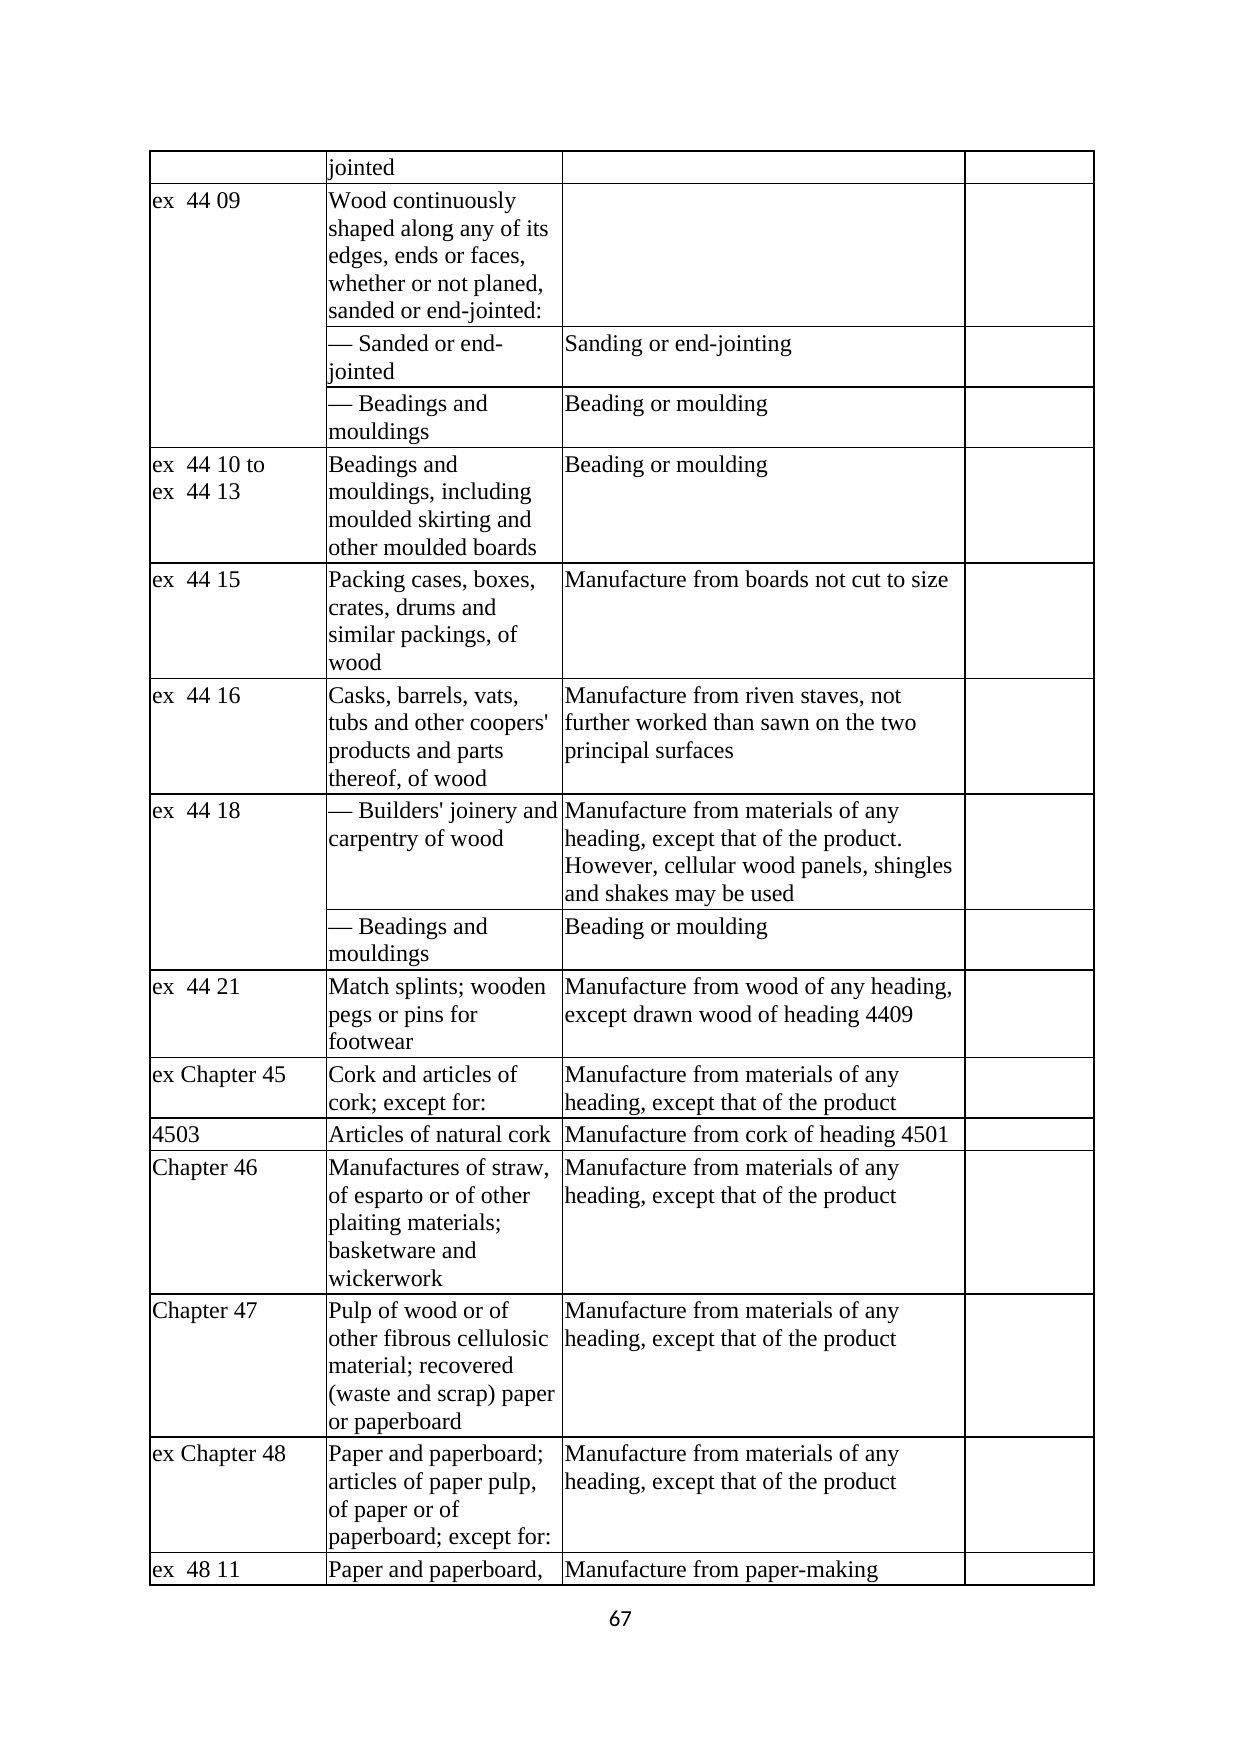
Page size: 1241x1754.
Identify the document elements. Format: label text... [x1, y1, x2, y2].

table_cell Manufacture from materials of any heading, except that of the product [563, 1151, 964, 1293]
table_cell ex Chapter 45 [151, 1058, 326, 1117]
table_cell Manufacture from materials of any heading, except that of the product [563, 1058, 964, 1117]
table_cell 4503 [151, 1119, 326, 1150]
table_cell [966, 971, 1093, 1057]
table_cell Casks, barrels, vats, tubs and other coopers' products and parts thereof, of wood [327, 679, 562, 793]
table_cell Beading or moulding [563, 910, 964, 969]
table_cell Packing cases, boxes, crates, drums and similar packings, of wood [327, 564, 562, 677]
table_cell Articles of natural cork [327, 1119, 562, 1150]
table_cell Manufacture from wood of any heading, except drawn wood of heading 4409 [563, 971, 964, 1057]
table_cell jointed [327, 152, 562, 183]
table_cell Paper and paperboard, [327, 1553, 562, 1584]
table_cell ex 44 09 [151, 184, 326, 446]
table_cell ex 44 10 to ex 44 13 [151, 448, 326, 562]
table_cell Sanding or end-jointing [563, 327, 964, 386]
table_cell Manufactures of straw, of esparto or of other plaiting materials; basketware and wickerwork [327, 1151, 562, 1293]
table_cell Manufacture from boards not cut to size [563, 564, 964, 677]
table_cell — Beadings and mouldings [327, 910, 562, 969]
table_cell ex 44 21 [151, 971, 326, 1057]
table_cell ex 48 11 [151, 1553, 326, 1584]
table_cell Beading or moulding [563, 448, 964, 562]
table_cell Match splints; wooden pegs or pins for footwear [327, 971, 562, 1057]
table_cell Manufacture from cork of heading 4501 [563, 1119, 964, 1150]
table_cell [966, 152, 1093, 183]
table_cell — Builders' joinery and carpentry of wood [327, 795, 562, 908]
table_cell [966, 388, 1093, 446]
table_cell ex 44 16 [151, 679, 326, 793]
table_cell Chapter 46 [151, 1151, 326, 1293]
table_cell Manufacture from materials of any heading, except that of the product. However, cellular wood panels, shingles and shakes may be used [563, 795, 964, 908]
table_cell [966, 1438, 1093, 1552]
table_cell Manufacture from paper-making [563, 1553, 964, 1584]
table_cell [966, 1295, 1093, 1436]
table_cell Paper and paperboard; articles of paper pulp, of paper or of paperboard; except for: [327, 1438, 562, 1552]
table_cell [966, 1151, 1093, 1293]
table_cell Pulp of wood or of other fibrous cellulosic material; recovered (waste and scrap) paper or paperboard [327, 1295, 562, 1436]
table_cell [966, 1058, 1093, 1117]
table_cell — Sanded or end-jointed [327, 327, 562, 386]
table_cell [966, 564, 1093, 677]
table_cell Manufacture from riven staves, not further worked than sawn on the two principal surfaces [563, 679, 964, 793]
table_cell [966, 1119, 1093, 1150]
table_cell Wood continuously shaped along any of its edges, ends or faces, whether or not planed, sanded or end-jointed: [327, 184, 562, 326]
table_cell [563, 184, 964, 326]
table_cell ex 44 18 [151, 795, 326, 969]
table_cell Cork and articles of cork; except for: [327, 1058, 562, 1117]
table_cell [563, 152, 964, 183]
table_cell Manufacture from materials of any heading, except that of the product [563, 1295, 964, 1436]
table_cell Manufacture from materials of any heading, except that of the product [563, 1438, 964, 1552]
table_cell Beadings and mouldings, including moulded skirting and other moulded boards [327, 448, 562, 562]
table_cell [966, 910, 1093, 969]
table_cell ex 44 15 [151, 564, 326, 677]
table_cell [966, 448, 1093, 562]
table_cell [966, 1553, 1093, 1584]
table_cell [966, 184, 1093, 326]
table_cell [966, 795, 1093, 908]
table_cell ex Chapter 48 [151, 1438, 326, 1552]
table_cell [966, 327, 1093, 386]
table_cell [966, 679, 1093, 793]
table_cell Beading or moulding [563, 388, 964, 446]
table_cell — Beadings and mouldings [327, 388, 562, 446]
table_cell Chapter 47 [151, 1295, 326, 1436]
table_cell [151, 152, 326, 183]
